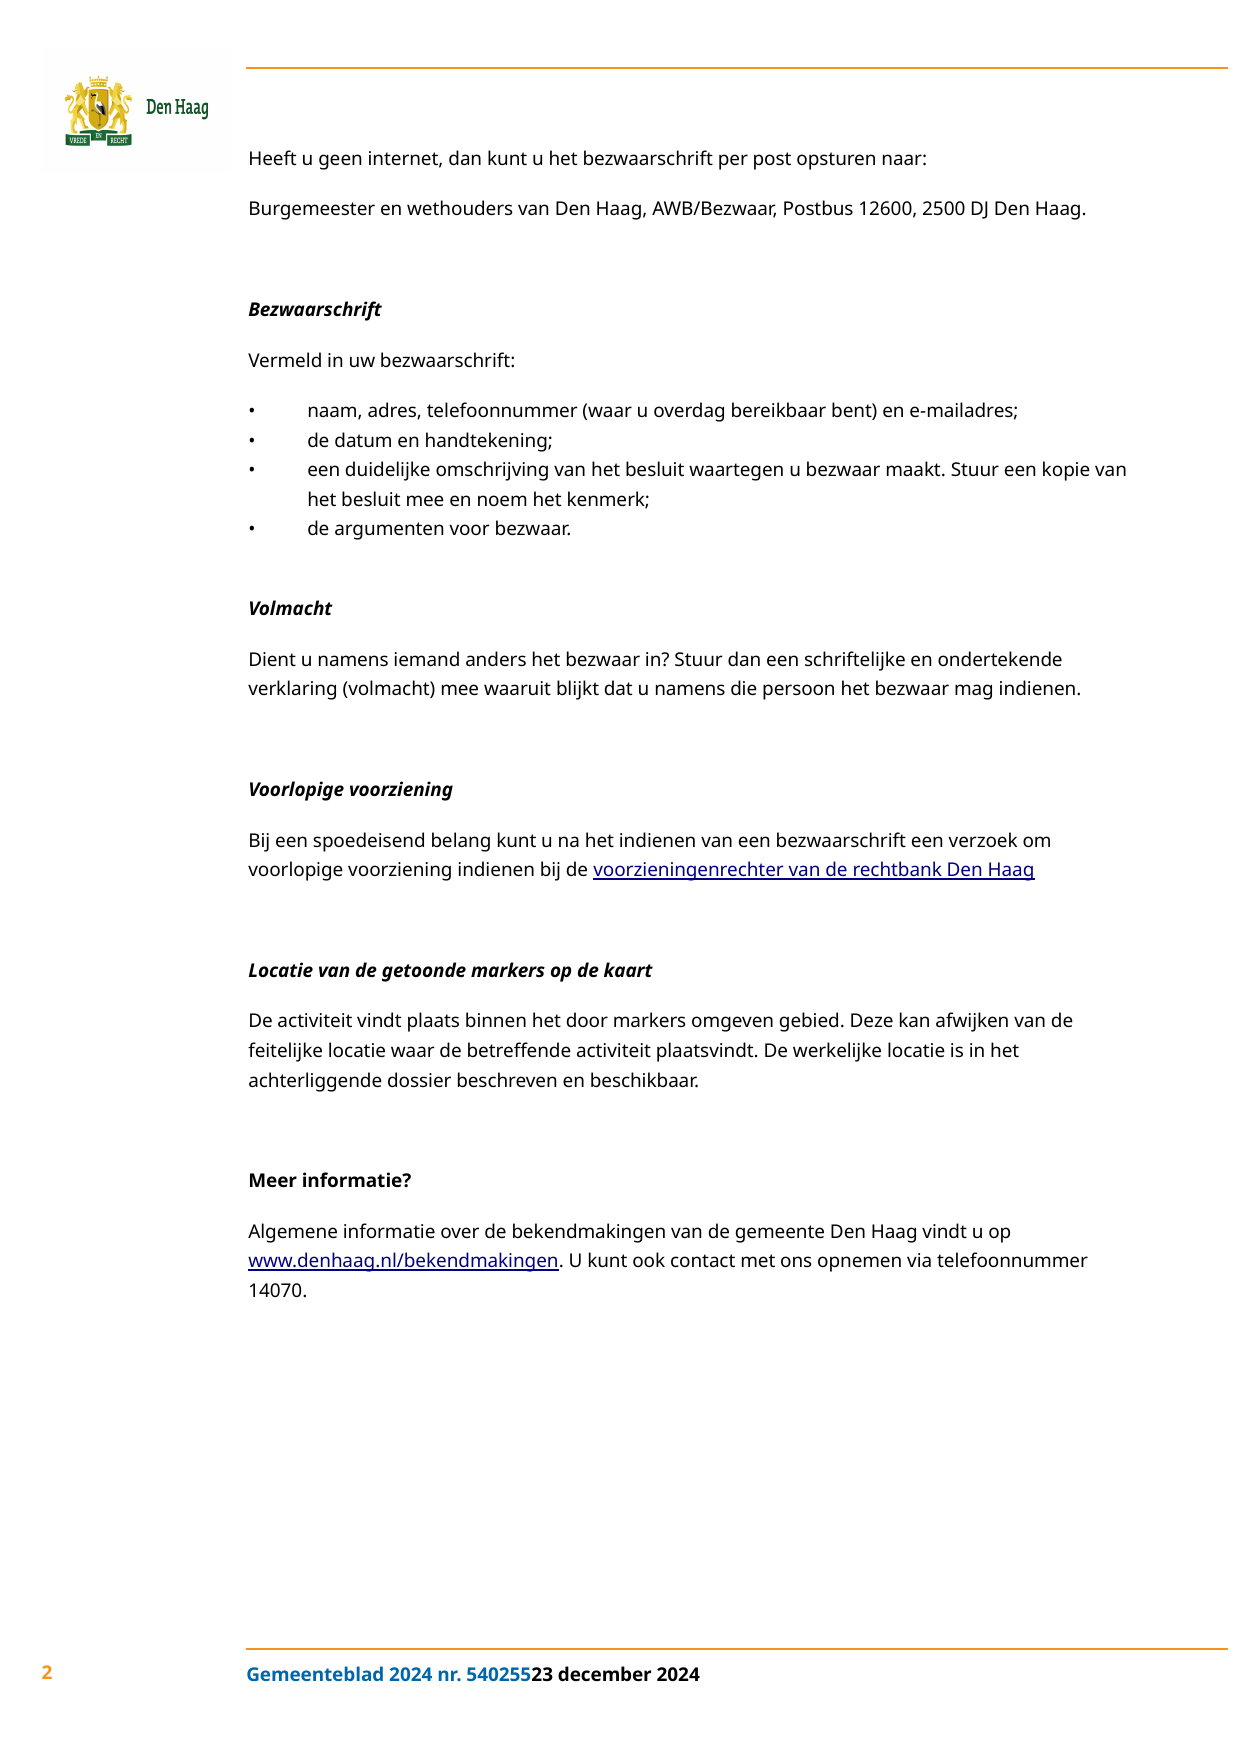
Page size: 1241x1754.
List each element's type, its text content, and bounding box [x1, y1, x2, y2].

text Bezwaarschrift [248, 296, 1152, 322]
picture [41, 47, 231, 172]
text Vermeld in uw bezwaarschrift: [248, 347, 1152, 373]
list een duidelijke omschrijving van het besluit waartegen u bezwaar maakt. Stuur een kopie van het besluit mee en noem het kenmerk; [248, 456, 1152, 512]
text Meer informatie? [248, 1168, 1152, 1193]
text Locatie van de getoonde markers op de kaart [248, 957, 1152, 983]
text Volmacht [248, 596, 1152, 621]
text Heeft u geen internet, dan kunt u het bezwaarschrift per post opsturen naar: [248, 145, 1152, 171]
list de argumenten voor bezwaar. [248, 516, 1152, 541]
text Dient u namens iemand anders het bezwaar in? Stuur dan een schriftelijke en ondertekende verklaring (volmacht) mee waaruit blijkt dat u namens die persoon het bezwaar mag indienen. [248, 646, 1152, 701]
text Bij een spoedeisend belang kunt u na het indienen van een bezwaarschrift een verzoek om voorlopige voorziening indienen bij de voorzieningenrechter van de rechtbank Den Haag [248, 827, 1152, 882]
text Algemene informatie over de bekendmakingen van de gemeente Den Haag vindt u op www.denhaag.nl/bekendmakingen. U kunt ook contact met ons opnemen via telefoonnummer 14070. [248, 1218, 1152, 1303]
text Voorlopige voorziening [248, 776, 1152, 802]
text Burgemeester en wethouders van Den Haag, AWB/Bezwaar, Postbus 12600, 2500 DJ Den Haag. [248, 196, 1152, 221]
text De activiteit vindt plaats binnen het door markers omgeven gebied. Deze kan afwijken van de feitelijke locatie waar de betreffende activiteit plaatsvindt. De werkelijke locatie is in het achterliggende dossier beschreven en beschikbaar. [248, 1008, 1152, 1093]
list naam, adres, telefoonnummer (waar u overdag bereikbaar bent) en e-mailadres; [248, 397, 1152, 423]
list de datum en handtekening; [248, 427, 1152, 453]
